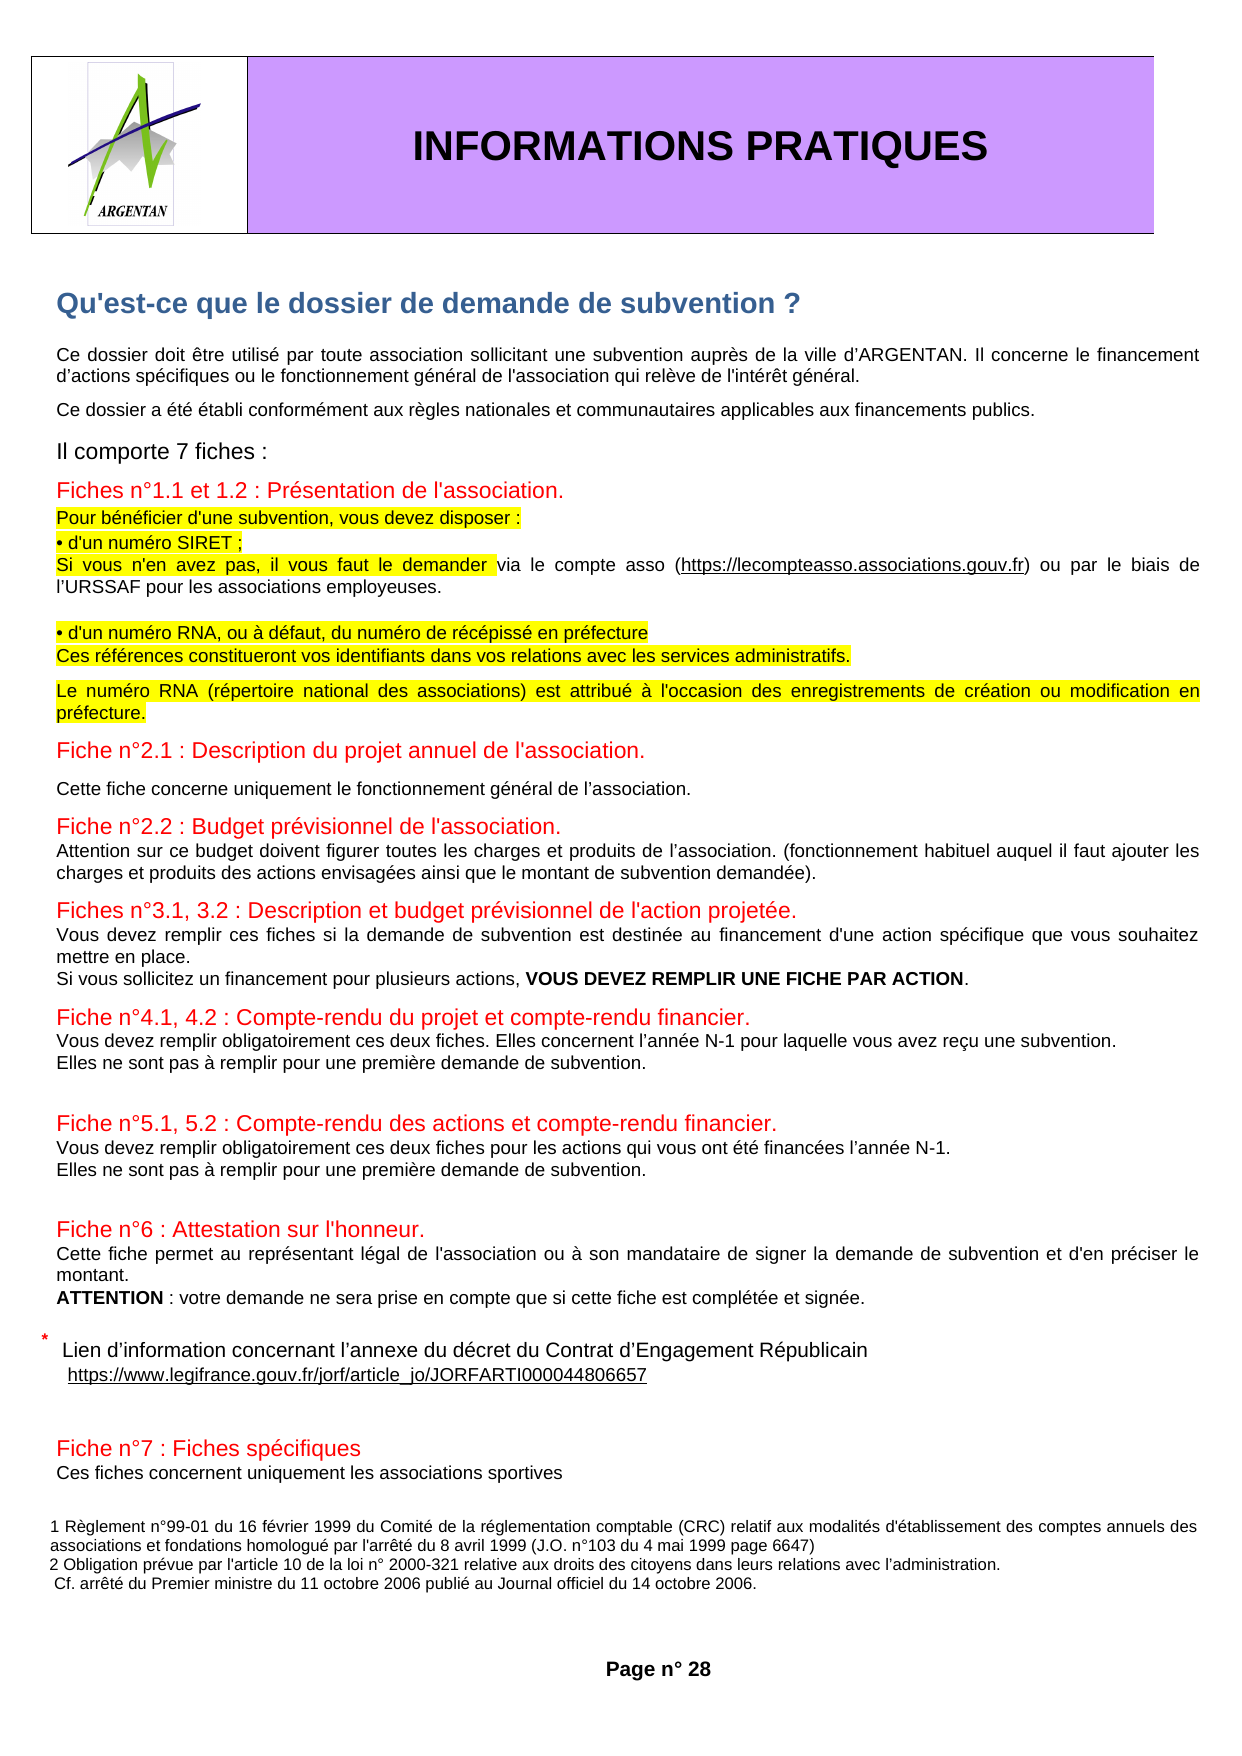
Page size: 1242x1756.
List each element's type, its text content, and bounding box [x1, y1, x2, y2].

text Si vous n'en avez pas, il vous faut le demander via le compte asso (https://lecompteasso.associations.gouv.fr) ou par le biais de l’URSSAF pour les associations employeuses. [56, 554, 1200, 597]
text Le numéro RNA (répertoire national des associations) est attribué à l'occasion des enregistrements de création ou modification en préfecture. [56, 680, 1200, 723]
text Fiche n°6 : Attestation sur l'honneur. [56, 1216, 1200, 1242]
text • d'un numéro SIRET ; [56, 531, 1200, 553]
text Vous devez remplir ces fiches si la demande de subvention est destinée au financement d'une action spécifique que vous souhaitez mettre en place. [56, 924, 1200, 967]
text Fiche n°2.2 : Budget prévisionnel de l'association. [56, 813, 1200, 839]
text • d'un numéro RNA, ou à défaut, du numéro de récépissé en préfecture [56, 621, 1200, 643]
text Ces références constitueront vos identifiants dans vos relations avec les services administratifs. [56, 644, 1200, 666]
text Fiche n°2.1 : Description du projet annuel de l'association. [56, 737, 1200, 763]
text Cette fiche permet au représentant légal de l'association ou à son mandataire de signer la demande de subvention et d'en préciser le montant. [56, 1242, 1200, 1286]
text Fiches n°1.1 et 1.2 : Présentation de l'association. [56, 477, 1200, 503]
text Fiches n°3.1, 3.2 : Description et budget prévisionnel de l'action projetée. [56, 897, 1200, 923]
picture [68, 62, 201, 226]
text Qu'est-ce que le dossier de demande de subvention ? [56, 287, 1200, 320]
text Il comporte 7 fiches : [56, 438, 1200, 464]
text Fiche n°5.1, 5.2 : Compte-rendu des actions et compte-rendu financier. [56, 1110, 1200, 1136]
text Si vous sollicitez un financement pour plusieurs actions, VOUS DEVEZ REMPLIR UNE FICHE PAR ACTION. [56, 967, 1200, 989]
table_header [32, 57, 247, 233]
text 2 Obligation prévue par l'article 10 de la loi n° 2000-321 relative aux droits des citoyens dans leurs relations avec l’administration. [49, 1555, 1200, 1574]
text Pour bénéficier d'une subvention, vous devez disposer : [56, 507, 1200, 529]
text Elles ne sont pas à remplir pour une première demande de subvention. [56, 1158, 1200, 1180]
text Fiche n°4.1, 4.2 : Compte-rendu du projet et compte-rendu financier. [56, 1003, 1200, 1030]
text Ce dossier a été établi conformément aux règles nationales et communautaires applicables aux financements publics. [56, 399, 1200, 421]
text Elles ne sont pas à remplir pour une première demande de subvention. [56, 1052, 1200, 1073]
text Vous devez remplir obligatoirement ces deux fiches. Elles concernent l’année N-1 pour laquelle vous avez reçu une subvention. [56, 1030, 1200, 1052]
table_header INFORMATIONS PRATIQUES [248, 57, 1154, 233]
text Ces fiches concernent uniquement les associations sportives [56, 1462, 1200, 1483]
text Vous devez remplir obligatoirement ces deux fiches pour les actions qui vous ont été financées l’année N-1. [56, 1136, 1200, 1158]
text https://www.legifrance.gouv.fr/jorf/article_jo/JORFARTI000044806657 [41, 1364, 1200, 1386]
text Attention sur ce budget doivent figurer toutes les charges et produits de l’association. (fonctionnement habituel auquel il faut ajouter les charges et produits des actions envisagées ainsi que le montant de subvention demandée). [56, 840, 1200, 883]
text Ce dossier doit être utilisé par toute association sollicitant une subvention auprès de la ville d’ARGENTAN. Il concerne le financement d’actions spécifiques ou le fonctionnement général de l'association qui relève de l'intérêt général. [56, 343, 1200, 387]
text 1 Règlement n°99-01 du 16 février 1999 du Comité de la réglementation comptable (CRC) relatif aux modalités d'établissement des comptes annuels des associations et fondations homologué par l'arrêté du 8 avril 1999 (J.O. n°103 du 4 mai 1999 page 6647) [50, 1516, 1200, 1555]
text ATTENTION : votre demande ne sera prise en compte que si cette fiche est complétée et signée. [56, 1287, 1200, 1308]
text Cf. arrêté du Premier ministre du 11 octobre 2006 publié au Journal officiel du 14 octobre 2006. [49, 1574, 1200, 1593]
text Fiche n°7 : Fiches spécifiques [56, 1435, 1200, 1461]
text * Lien d’information concernant l’annexe du décret du Contrat d’Engagement Républicain [41, 1330, 1200, 1364]
text Cette fiche concerne uniquement le fonctionnement général de l’association. [56, 777, 1200, 799]
